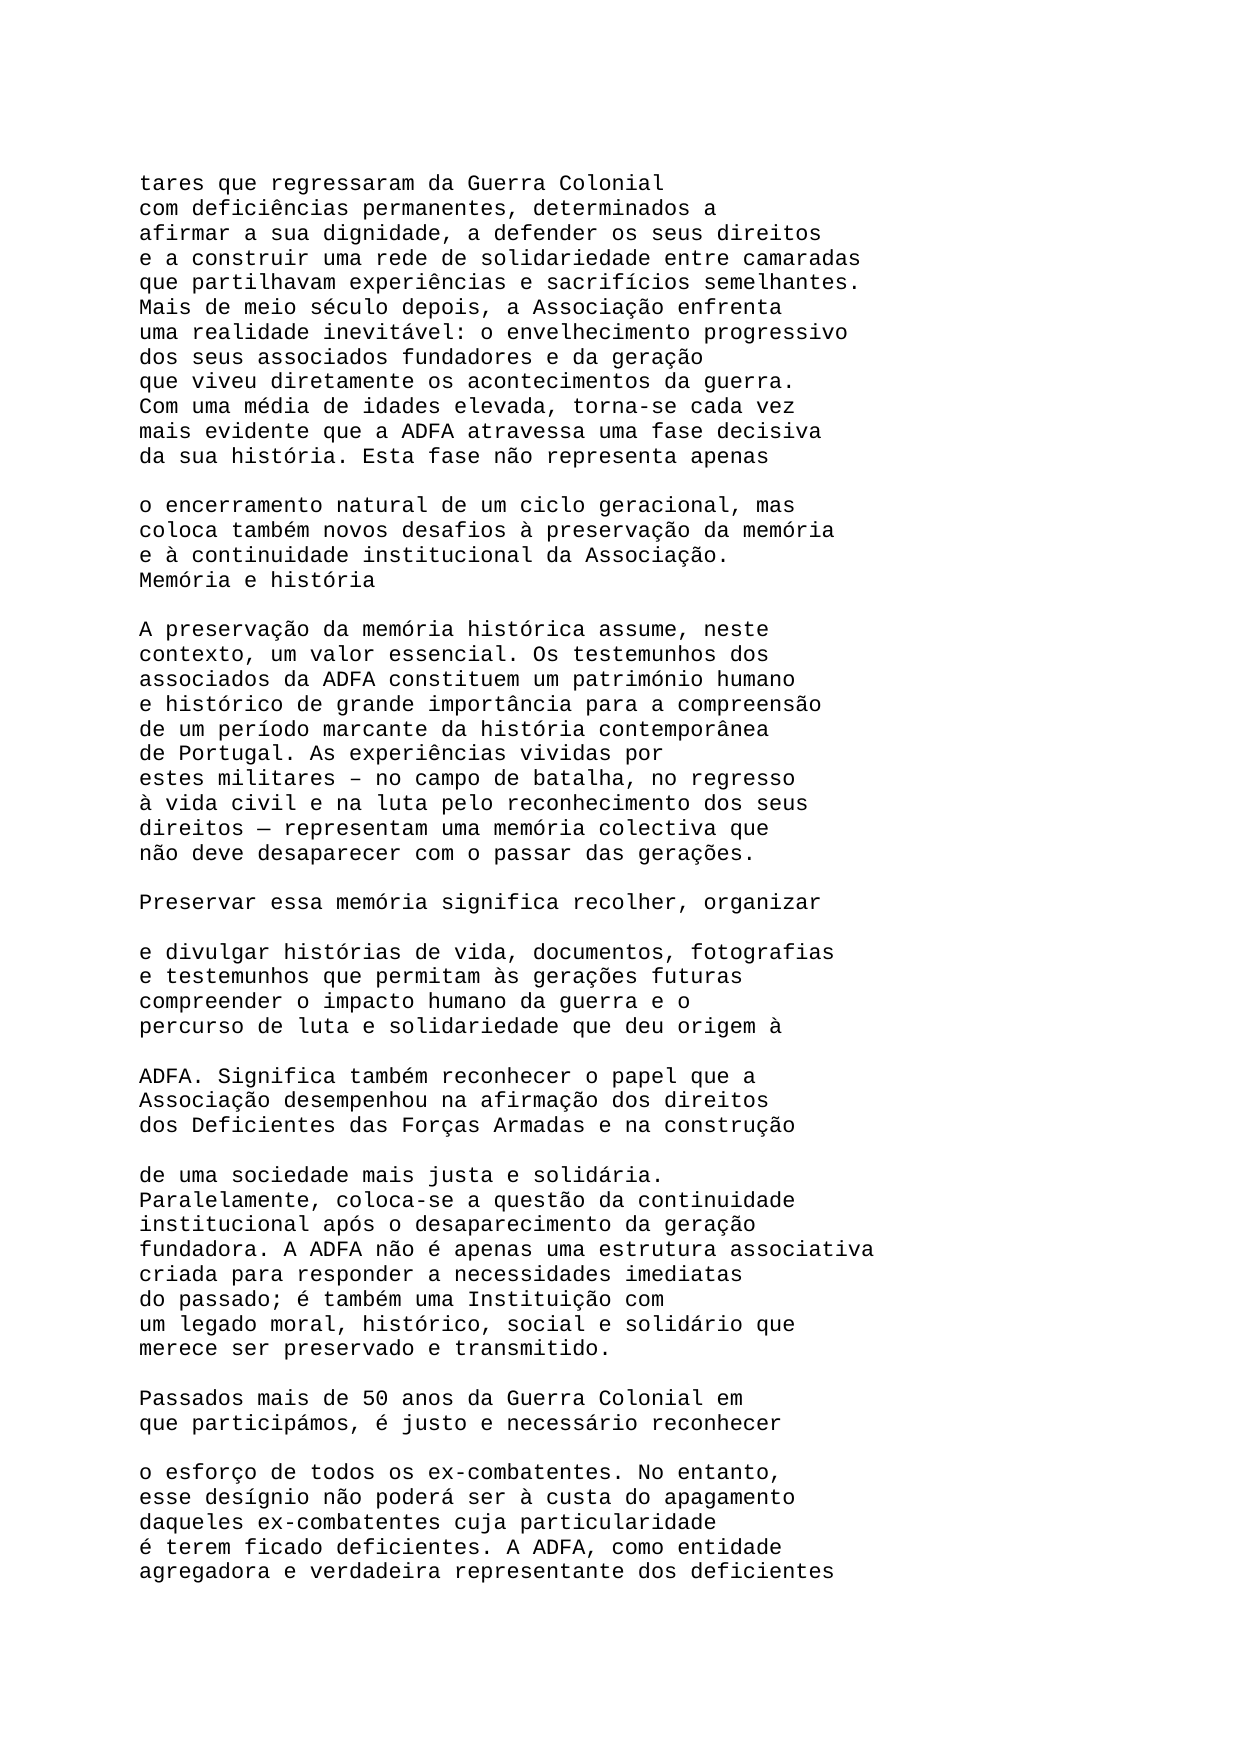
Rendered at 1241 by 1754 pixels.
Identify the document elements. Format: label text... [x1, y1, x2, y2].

text é terem ficado deficientes. A ADFA, como entidade [139, 1536, 1101, 1561]
text afirmar a sua dignidade, a defender os seus direitos [139, 222, 1101, 247]
text à vida civil e na luta pelo reconhecimento dos seus [139, 792, 1101, 817]
text compreender o impacto humano da guerra e o [139, 991, 1101, 1015]
text agregadora e verdadeira representante dos deficientes [139, 1561, 1101, 1586]
text de um período marcante da história contemporânea [139, 718, 1101, 743]
text e histórico de grande importância para a compreensão [139, 693, 1101, 718]
text Mais de meio século depois, a Associação enfrenta [139, 296, 1101, 321]
text de uma sociedade mais justa e solidária. [139, 1164, 1101, 1189]
text e testemunhos que permitam às gerações futuras [139, 966, 1101, 991]
text Passados mais de 50 anos da Guerra Colonial em [139, 1387, 1101, 1412]
text e divulgar histórias de vida, documentos, fotografias [139, 941, 1101, 966]
text criada para responder a necessidades imediatas [139, 1263, 1101, 1288]
text que partilhavam experiências e sacrifícios semelhantes. [139, 272, 1101, 296]
text com deficiências permanentes, determinados a [139, 197, 1101, 222]
text daqueles ex-combatentes cuja particularidade [139, 1511, 1101, 1536]
text contexto, um valor essencial. Os testemunhos dos [139, 643, 1101, 668]
text o esforço de todos os ex-combatentes. No entanto, [139, 1462, 1101, 1486]
text Memória e história [139, 569, 1101, 594]
text tares que regressaram da Guerra Colonial [139, 172, 1101, 197]
text estes militares – no campo de batalha, no regresso [139, 767, 1101, 792]
text de Portugal. As experiências vividas por [139, 743, 1101, 767]
text da sua história. Esta fase não representa apenas [139, 445, 1101, 470]
text institucional após o desaparecimento da geração [139, 1214, 1101, 1238]
text percurso de luta e solidariedade que deu origem à [139, 1015, 1101, 1040]
text esse desígnio não poderá ser à custa do apagamento [139, 1486, 1101, 1511]
text que viveu diretamente os acontecimentos da guerra. [139, 371, 1101, 396]
text do passado; é também uma Instituição com [139, 1288, 1101, 1313]
text merece ser preservado e transmitido. [139, 1338, 1101, 1362]
text que participámos, é justo e necessário reconhecer [139, 1412, 1101, 1437]
text Paralelamente, coloca-se a questão da continuidade [139, 1189, 1101, 1214]
text o encerramento natural de um ciclo geracional, mas [139, 495, 1101, 519]
text e à continuidade institucional da Associação. [139, 544, 1101, 569]
text ADFA. Significa também reconhecer o papel que a [139, 1065, 1101, 1090]
text associados da ADFA constituem um património humano [139, 668, 1101, 693]
text Preservar essa memória significa recolher, organizar [139, 891, 1101, 916]
text coloca também novos desafios à preservação da memória [139, 519, 1101, 544]
text fundadora. A ADFA não é apenas uma estrutura associativa [139, 1238, 1101, 1263]
text Associação desempenhou na afirmação dos direitos [139, 1090, 1101, 1114]
text A preservação da memória histórica assume, neste [139, 619, 1101, 643]
text dos seus associados fundadores e da geração [139, 346, 1101, 371]
text e a construir uma rede de solidariedade entre camaradas [139, 247, 1101, 272]
text dos Deficientes das Forças Armadas e na construção [139, 1114, 1101, 1139]
text direitos — representam uma memória colectiva que [139, 817, 1101, 842]
text Com uma média de idades elevada, torna-se cada vez [139, 396, 1101, 420]
text um legado moral, histórico, social e solidário que [139, 1313, 1101, 1338]
text uma realidade inevitável: o envelhecimento progressivo [139, 321, 1101, 346]
text não deve desaparecer com o passar das gerações. [139, 842, 1101, 867]
text mais evidente que a ADFA atravessa uma fase decisiva [139, 420, 1101, 445]
